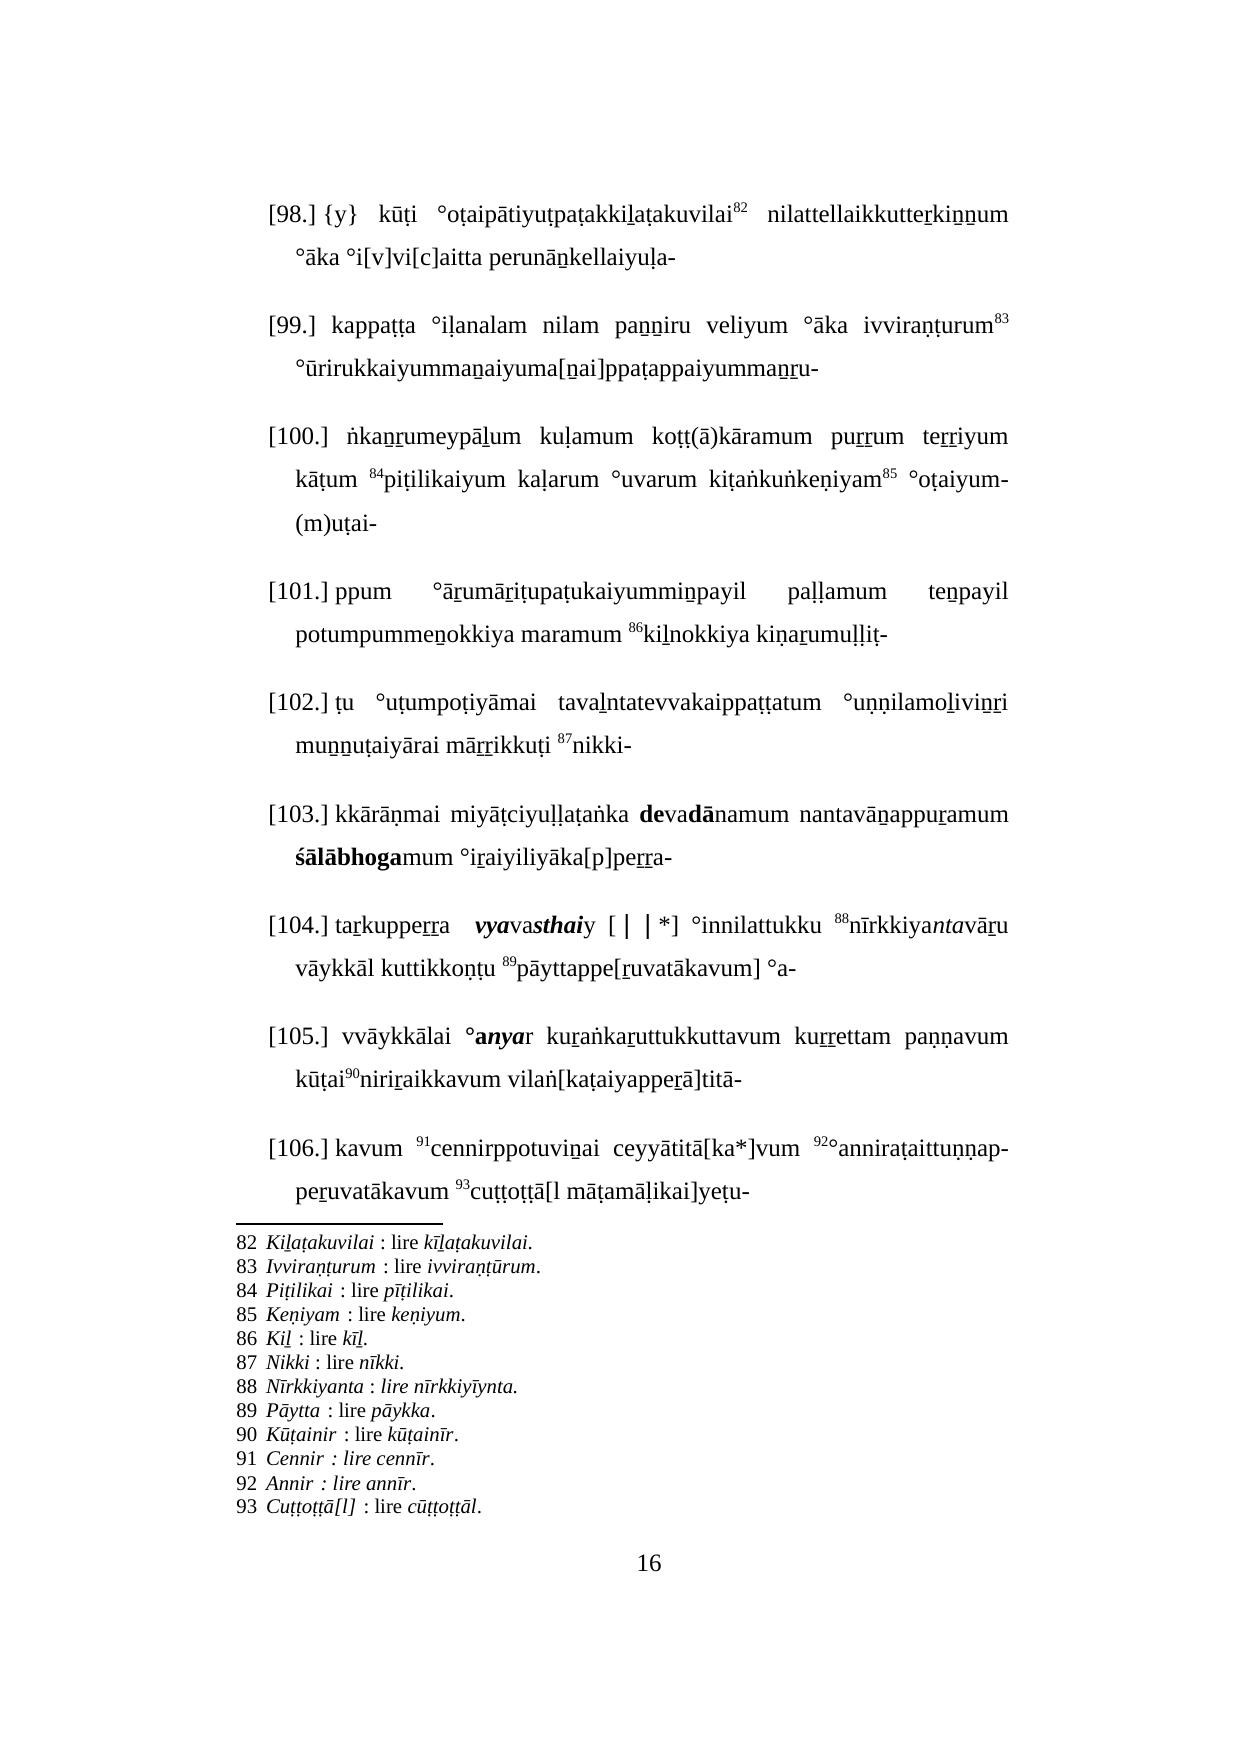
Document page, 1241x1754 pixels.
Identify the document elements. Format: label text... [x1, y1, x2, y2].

text Cuṭṭoṭṭā[l] : lire cūṭṭoṭṭāl. [236, 1494, 1061, 1518]
text [101.] ppum °āṟumāṟiṭupaṭukaiyummiṉpayil paḷḷamum teṉpayil potumpummeṉokkiya maramum kiḻnokkiya kiṇaṟumuḷḷiṭ- [268, 576, 1009, 648]
text Kiḻaṭakuvilai : lire kīḻaṭakuvilai. [236, 1230, 1061, 1254]
text [99.] kappaṭṭa °iḷanalam nilam paṉṉiru veliyum °āka ivviraṇṭurum °ūrirukkaiyummaṉaiyuma[ṉai]ppaṭappaiyummaṉṟu- [268, 310, 1009, 382]
text [105.] vvāykkālai °anyar kuṟaṅkaṟuttukkuttavum kuṟṟettam paṇṇavum kūṭainiriṟaikkavum vilaṅ[kaṭaiyappeṟā]titā- [268, 1021, 1009, 1093]
text [103.] kkārāṇmai miyāṭciyuḷḷaṭaṅka devadānamum nantavāṉappuṟamum śālābhogamum °iṟaiyiliyāka[p]peṟṟa- [268, 799, 1009, 871]
text Annir : lire annīr. [236, 1470, 1061, 1494]
text Ivviraṇṭurum : lire ivviraṇṭūrum. [236, 1254, 1061, 1278]
text [102.] ṭu °uṭumpoṭiyāmai tavaḻntatevvakaippaṭṭatum °uṇṇilamoḻiviṉṟi muṉṉuṭaiyārai māṟṟikkuṭi nikki- [268, 687, 1009, 759]
text [104.] taṟkuppeṟṟa vyavasthaiy [❘❘*] °innilattukku nīrkkiyantavāṟu vāykkāl kuttikkoṇṭu pāyttappe[ṟuvatākavum] °a- [268, 910, 1009, 982]
text Piṭilikai : lire pīṭilikai. [236, 1278, 1061, 1302]
text Pāytta : lire pāykka. [236, 1398, 1061, 1422]
text Nīrkkiyanta : lire nīrkkiyīynta. [236, 1374, 1061, 1398]
text Kiḻ : lire kīḻ. [236, 1326, 1061, 1350]
text Nikki : lire nīkki. [236, 1350, 1061, 1374]
text Keṇiyam : lire keṇiyum. [236, 1302, 1061, 1326]
text [98.] {y} kūṭi °oṭaipātiyuṭpaṭakkiḻaṭakuvilai nilattellaikkutteṟkiṉṉum °āka °i[v]vi[c]aitta perunāṉkellaiyuḷa- [268, 199, 1009, 271]
text [106.] kavum cennirppotuviṉai ceyyātitā[ka*]vum °anniraṭaittuṇṇap- peṟuvatākavum cuṭṭoṭṭā[l māṭamāḷikai]yeṭu- [268, 1133, 1009, 1204]
text Cennir : lire cennīr. [236, 1446, 1061, 1470]
text Kūṭainir : lire kūṭainīr. [236, 1422, 1061, 1446]
text [100.] ṅkaṉṟumeypāḻum kuḷamum koṭṭ(ā)kāramum puṟṟum teṟṟiyum kāṭum piṭilikaiyum kaḷarum °uvarum kiṭaṅkuṅkeṇiyam °oṭaiyum-(m)uṭai- [268, 421, 1009, 536]
